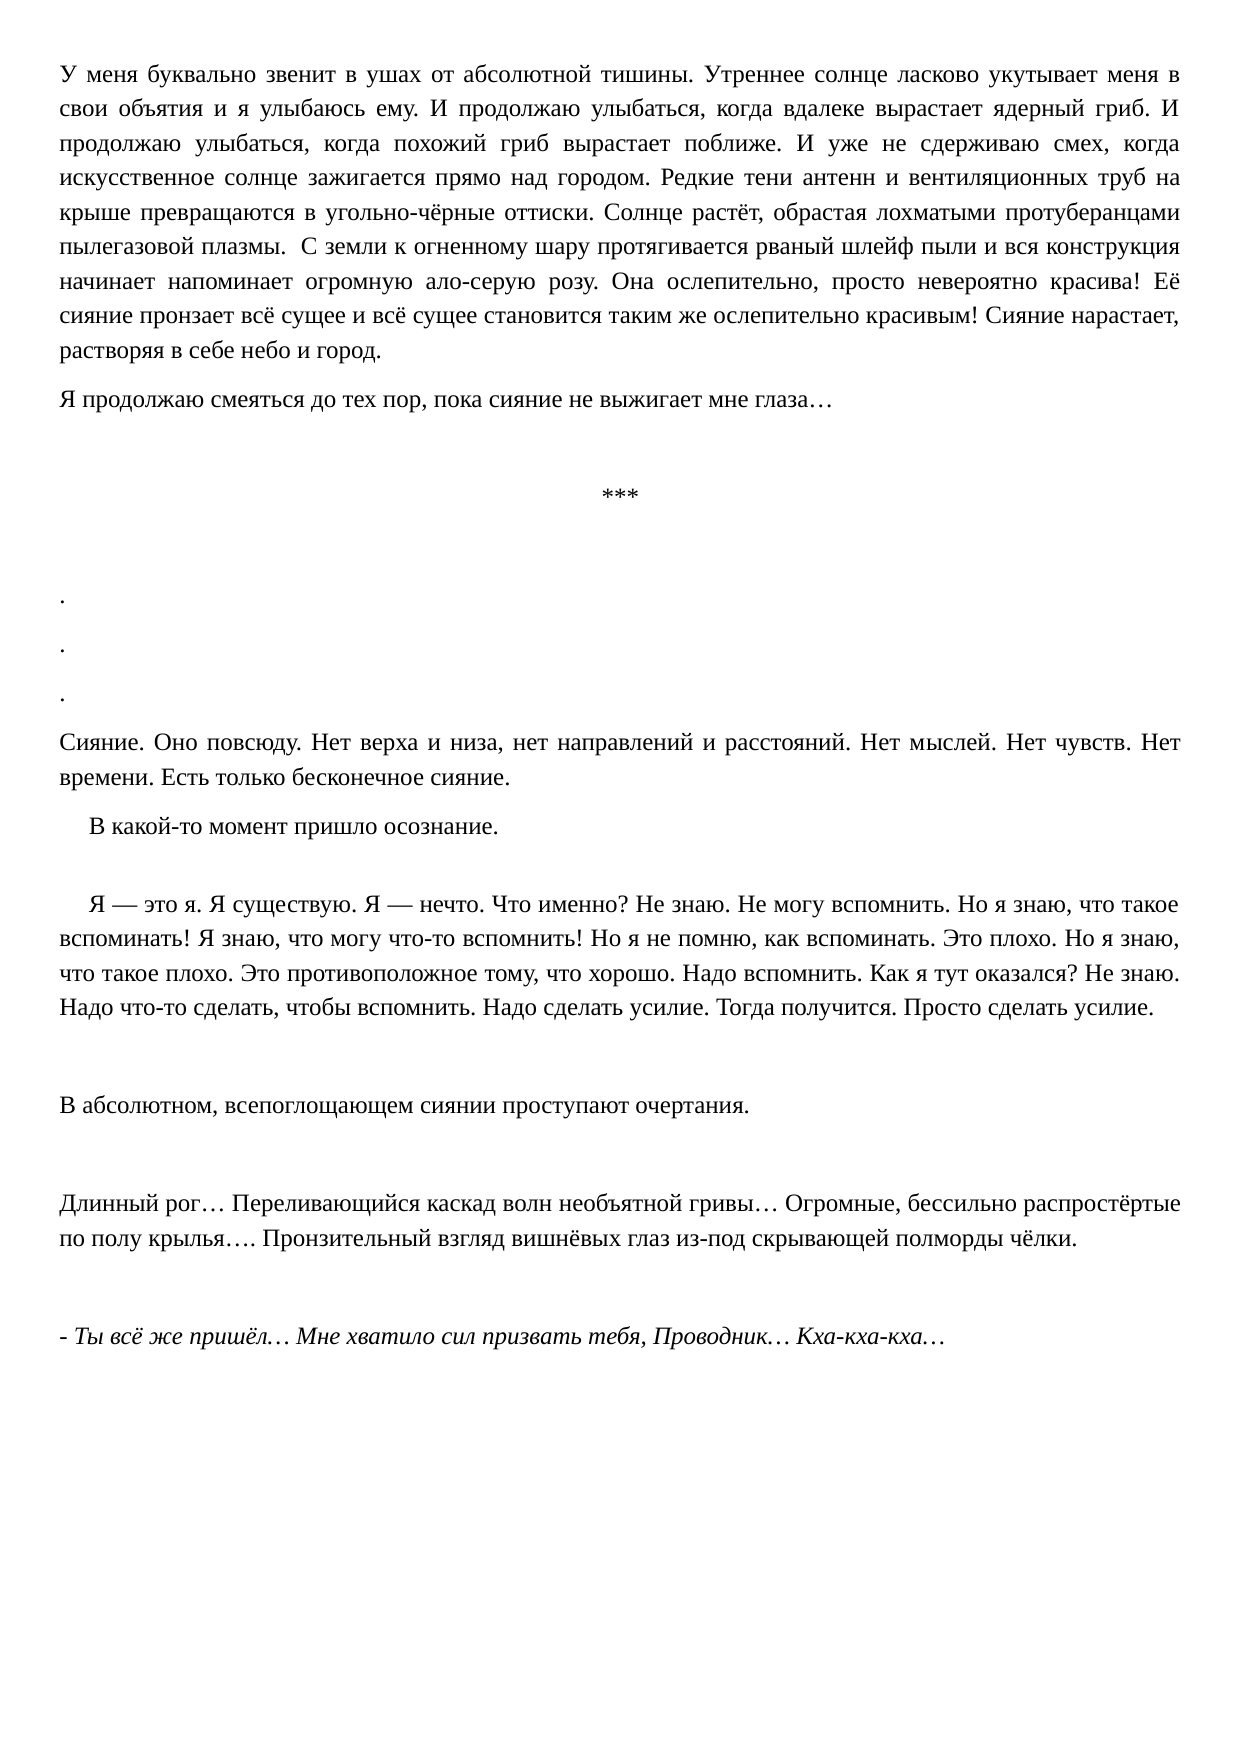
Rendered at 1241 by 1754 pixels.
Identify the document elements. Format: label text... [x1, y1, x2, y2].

text . [59, 678, 1181, 707]
text - Ты всё же пришёл… Мне хватило сил призвать тебя, Проводник… Кха-кха-кха… [59, 1321, 1181, 1350]
text Я — это я. Я существую. Я — нечто. Что именно? Не знаю. Не могу вспомнить. Но я знаю, что такое вспоминать! Я знаю, что могу что-то вспомнить! Но я не помню, как вспоминать. Это плохо. Но я знаю, что такое плохо. Это противоположное тому, что хорошо. Надо вспомнить. Как я тут оказался? Не знаю. Надо что-то сделать, чтобы вспомнить. Надо сделать усилие. Тогда получится. Просто сделать усилие. [59, 889, 1181, 1021]
text Я продолжаю смеяться до тех пор, пока сияние не выжигает мне глаза… [59, 384, 1181, 413]
text В абсолютном, всепоглощающем сиянии проступают очертания. [59, 1090, 1181, 1119]
text В какой-то момент пришло осознание. [59, 811, 1181, 840]
text Длинный рог… Переливающийся каскад волн необъятной гривы… Огромные, бессильно распростёртые по полу крылья…. Пронзительный взгляд вишнёвых глаз из-под скрывающей полморды чёлки. [59, 1188, 1181, 1252]
text Сияние. Оно повсюду. Нет верха и низа, нет направлений и расстояний. Нет мыслей. Нет чувств. Нет времени. Есть только бесконечное сияние. [59, 727, 1181, 791]
text . [59, 629, 1181, 658]
text . [59, 580, 1181, 609]
text У меня буквально звенит в ушах от абсолютной тишины. Утреннее солнце ласково укутывает меня в свои объятия и я улыбаюсь ему. И продолжаю улыбаться, когда вдалеке вырастает ядерный гриб. И продолжаю улыбаться, когда похожий гриб вырастает поближе. И уже не сдерживаю смех, когда искусственное солнце зажигается прямо над городом. Редкие тени антенн и вентиляционных труб на крыше превращаются в угольно-чёрные оттиски. Солнце растёт, обрастая лохматыми протуберанцами пылегазовой плазмы. С земли к огненному шару протягивается рваный шлейф пыли и вся конструкция начинает напоминает огромную ало-серую розу. Она ослепительно, просто невероятно красива! Её сияние пронзает всё сущее и всё сущее становится таким же ослепительно красивым! Сияние нарастает, растворяя в себе небо и город. [59, 59, 1181, 364]
text *** [59, 482, 1181, 511]
